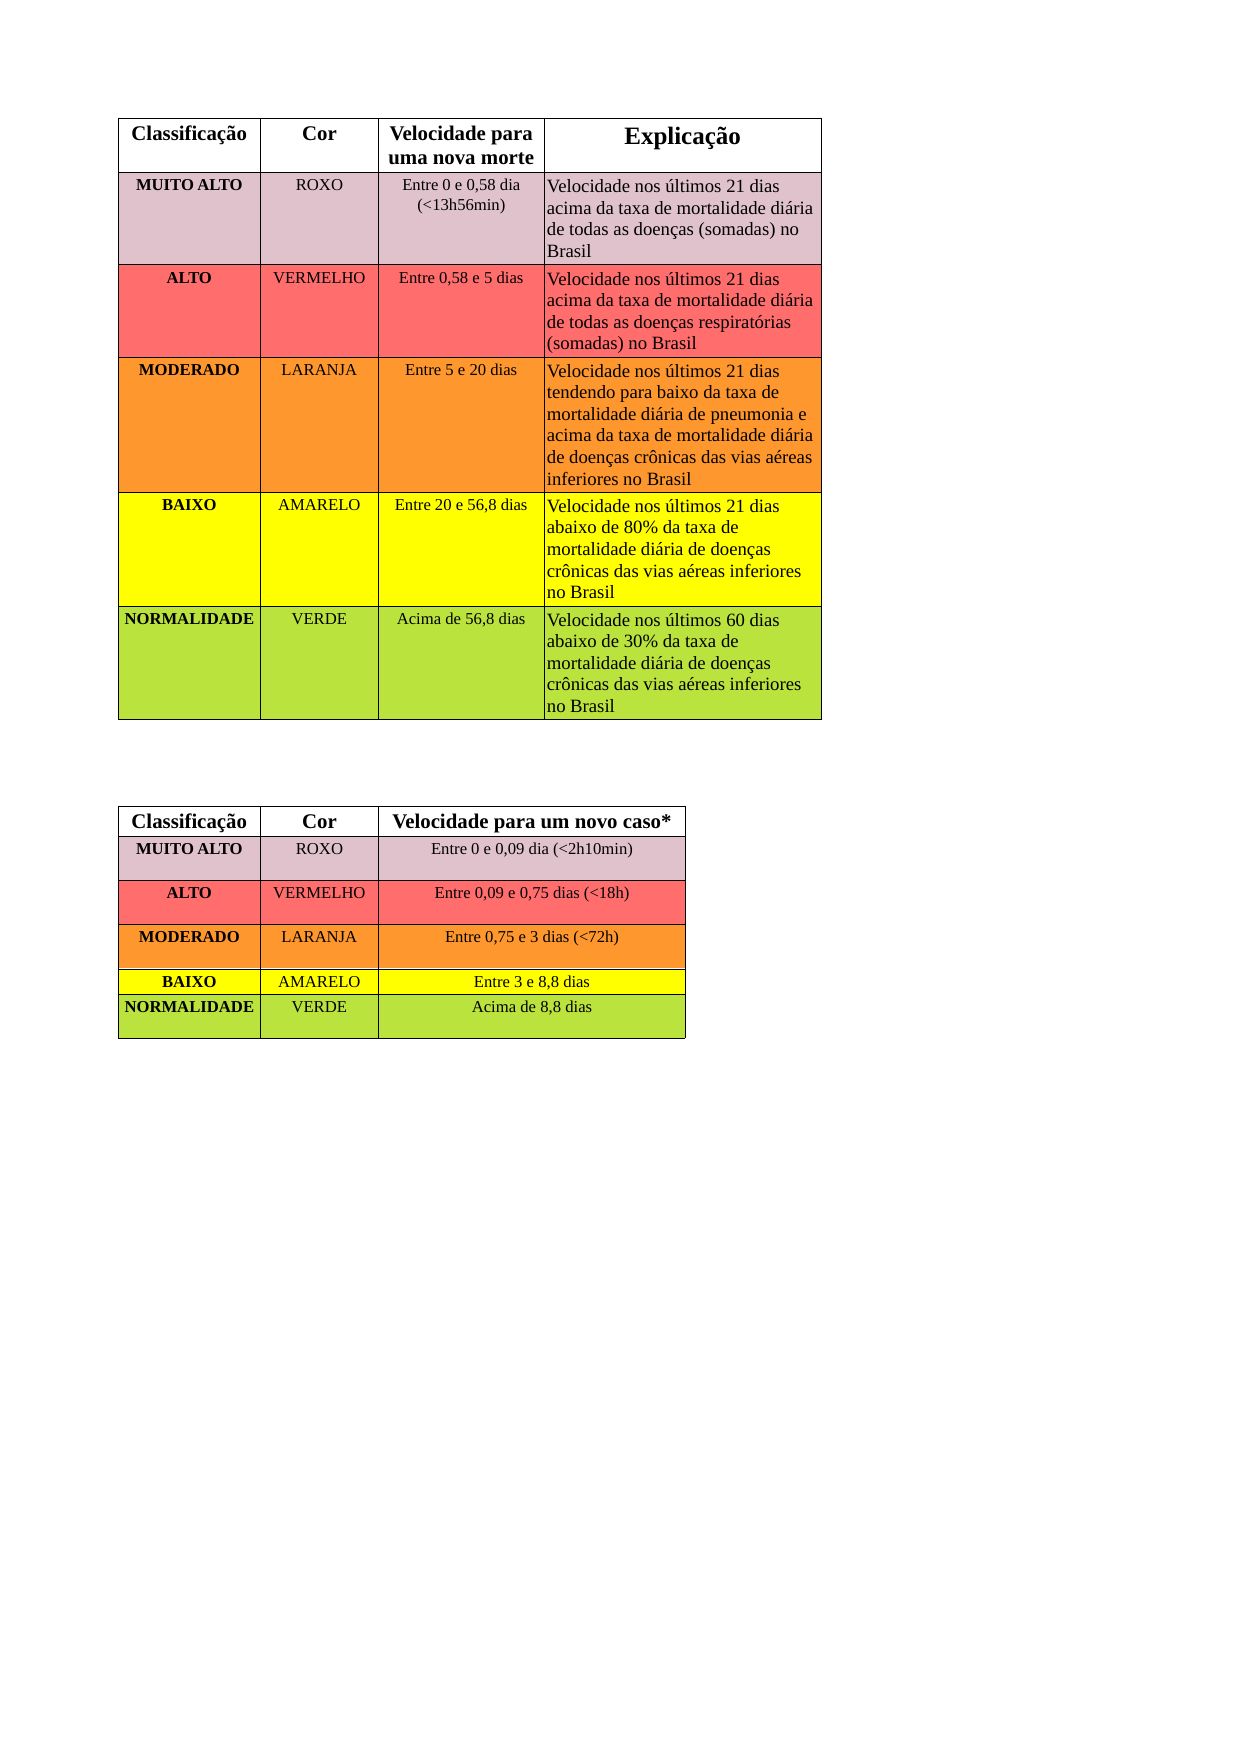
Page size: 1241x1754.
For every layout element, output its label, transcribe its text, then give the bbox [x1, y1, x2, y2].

table_cell VERDE [261, 995, 378, 1038]
table_cell MUITO ALTO [119, 837, 260, 880]
table_header Explicação [545, 119, 821, 172]
table_cell Entre 0 e 0,09 dia (<2h10min) [379, 837, 685, 880]
table_cell NORMALIDADE [119, 995, 260, 1038]
table_cell MODERADO [119, 925, 260, 968]
table_cell ROXO [261, 837, 378, 880]
table_cell ALTO [119, 881, 260, 924]
table_cell MODERADO [119, 358, 260, 492]
table_cell Velocidade nos últimos 60 dias abaixo de 30% da taxa de mortalidade diária de doenças crônicas das vias aéreas inferiores no Brasil [545, 607, 821, 719]
table_cell NORMALIDADE [119, 607, 260, 719]
table_cell VERDE [261, 607, 378, 719]
table_cell Entre 0 e 0,58 dia (<13h56min) [379, 173, 544, 264]
table_header Cor [261, 807, 378, 836]
table_cell AMARELO [261, 970, 378, 994]
table_cell Velocidade nos últimos 21 dias acima da taxa de mortalidade diária de todas as doenças respiratórias (somadas) no Brasil [545, 265, 821, 357]
table_cell VERMELHO [261, 881, 378, 924]
table_cell Acima de 8,8 dias [379, 995, 685, 1038]
table_cell Velocidade nos últimos 21 dias tendendo para baixo da taxa de mortalidade diária de pneumonia e acima da taxa de mortalidade diária de doenças crônicas das vias aéreas inferiores no Brasil [545, 358, 821, 492]
table_cell Acima de 56,8 dias [379, 607, 544, 719]
table_header Cor [261, 119, 378, 172]
table_cell Entre 0,58 e 5 dias [379, 265, 544, 357]
table_cell Velocidade nos últimos 21 dias acima da taxa de mortalidade diária de todas as doenças (somadas) no Brasil [545, 173, 821, 264]
table_cell ALTO [119, 265, 260, 357]
table_cell Entre 5 e 20 dias [379, 358, 544, 492]
table_cell LARANJA [261, 358, 378, 492]
table_header Classificação [119, 119, 260, 172]
table_cell BAIXO [119, 493, 260, 606]
table_cell Entre 0,09 e 0,75 dias (<18h) [379, 881, 685, 924]
table_cell ROXO [261, 173, 378, 264]
table_cell Entre 20 e 56,8 dias [379, 493, 544, 606]
table_cell AMARELO [261, 493, 378, 606]
table_cell Velocidade nos últimos 21 dias abaixo de 80% da taxa de mortalidade diária de doenças crônicas das vias aéreas inferiores no Brasil [545, 493, 821, 606]
table_header Classificação [119, 807, 260, 836]
table_cell BAIXO [119, 970, 260, 994]
table_cell Entre 0,75 e 3 dias (<72h) [379, 925, 685, 968]
table_header Velocidade para um novo caso* [379, 807, 685, 836]
table_cell Entre 3 e 8,8 dias [379, 970, 685, 994]
table_cell MUITO ALTO [119, 173, 260, 264]
table_cell VERMELHO [261, 265, 378, 357]
table_header Velocidade para uma nova morte [379, 119, 544, 172]
table_cell LARANJA [261, 925, 378, 968]
